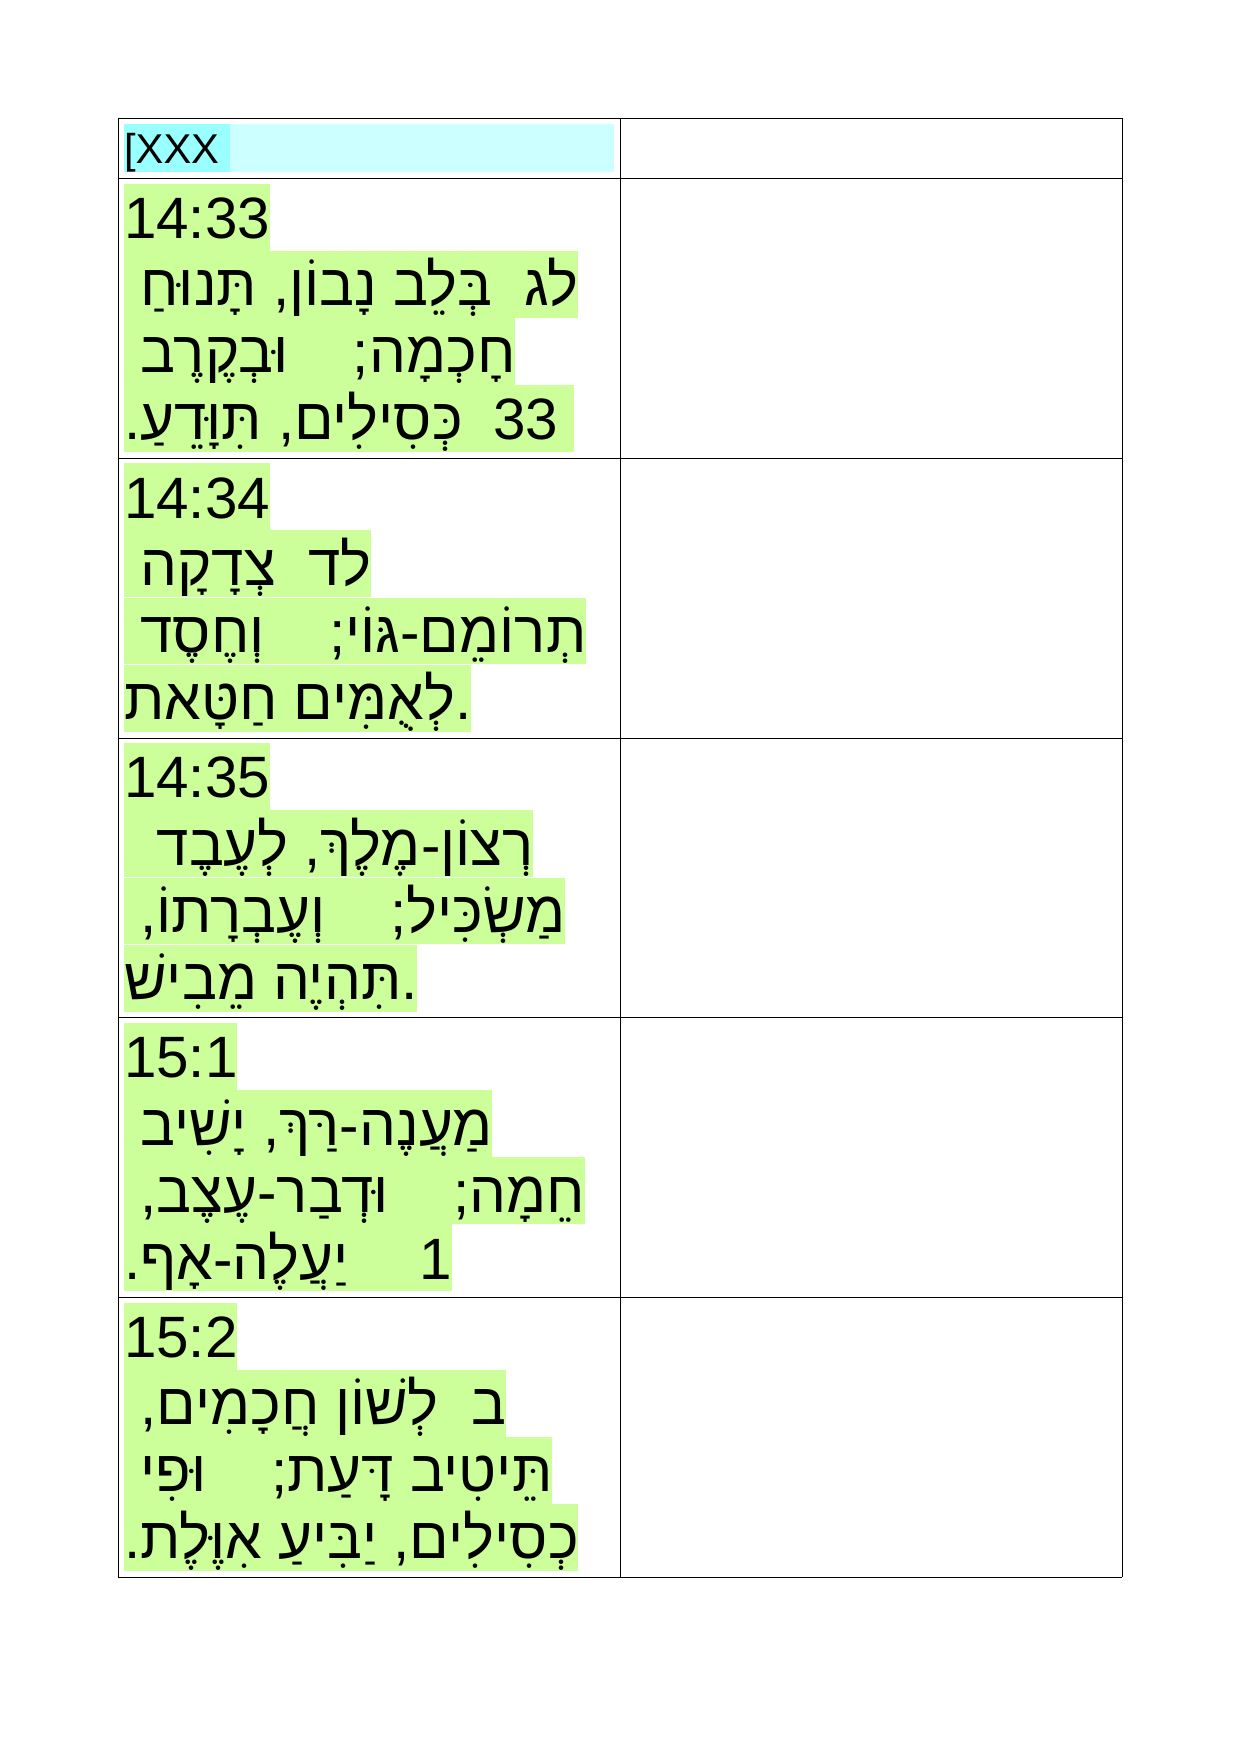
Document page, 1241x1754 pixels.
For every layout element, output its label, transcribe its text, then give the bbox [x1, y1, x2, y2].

table_cell 14:34 לד צְדָקָה תְרוֹמֵם-גּוֹי; וְחֶסֶד לְאֻמִּים חַטָּאת. [119, 459, 620, 737]
table_cell [621, 739, 1122, 1017]
table_cell [621, 459, 1122, 737]
table_cell [621, 179, 1122, 457]
table_cell 14:33 לג בְּלֵב נָבוֹן, תָּנוּחַ חָכְמָה; וּבְקֶרֶב כְּסִילִים, תִּוָּדֵעַ. 33 [119, 179, 620, 457]
table_cell [621, 1298, 1122, 1577]
table_cell 15:2 ב לְשׁוֹן חֲכָמִים, תֵּיטִיב דָּעַת; וּפִי כְסִילִים, יַבִּיעַ אִוֶּלֶת. 2 [119, 1298, 620, 1577]
table_cell 14:35 רְצוֹן-מֶלֶךְ, לְעֶבֶד מַשְׂכִּיל; וְעֶבְרָתוֹ, תִּהְיֶה מֵבִישׁ. [119, 739, 620, 1017]
table_cell [621, 1018, 1122, 1297]
table_cell [621, 119, 1122, 178]
table_cell [XXX [119, 119, 620, 178]
table_cell 15:1 מַעֲנֶה-רַּךְ, יָשִׁיב חֵמָה; וּדְבַר-עֶצֶב, יַעֲלֶה-אָף. 1 [119, 1018, 620, 1297]
